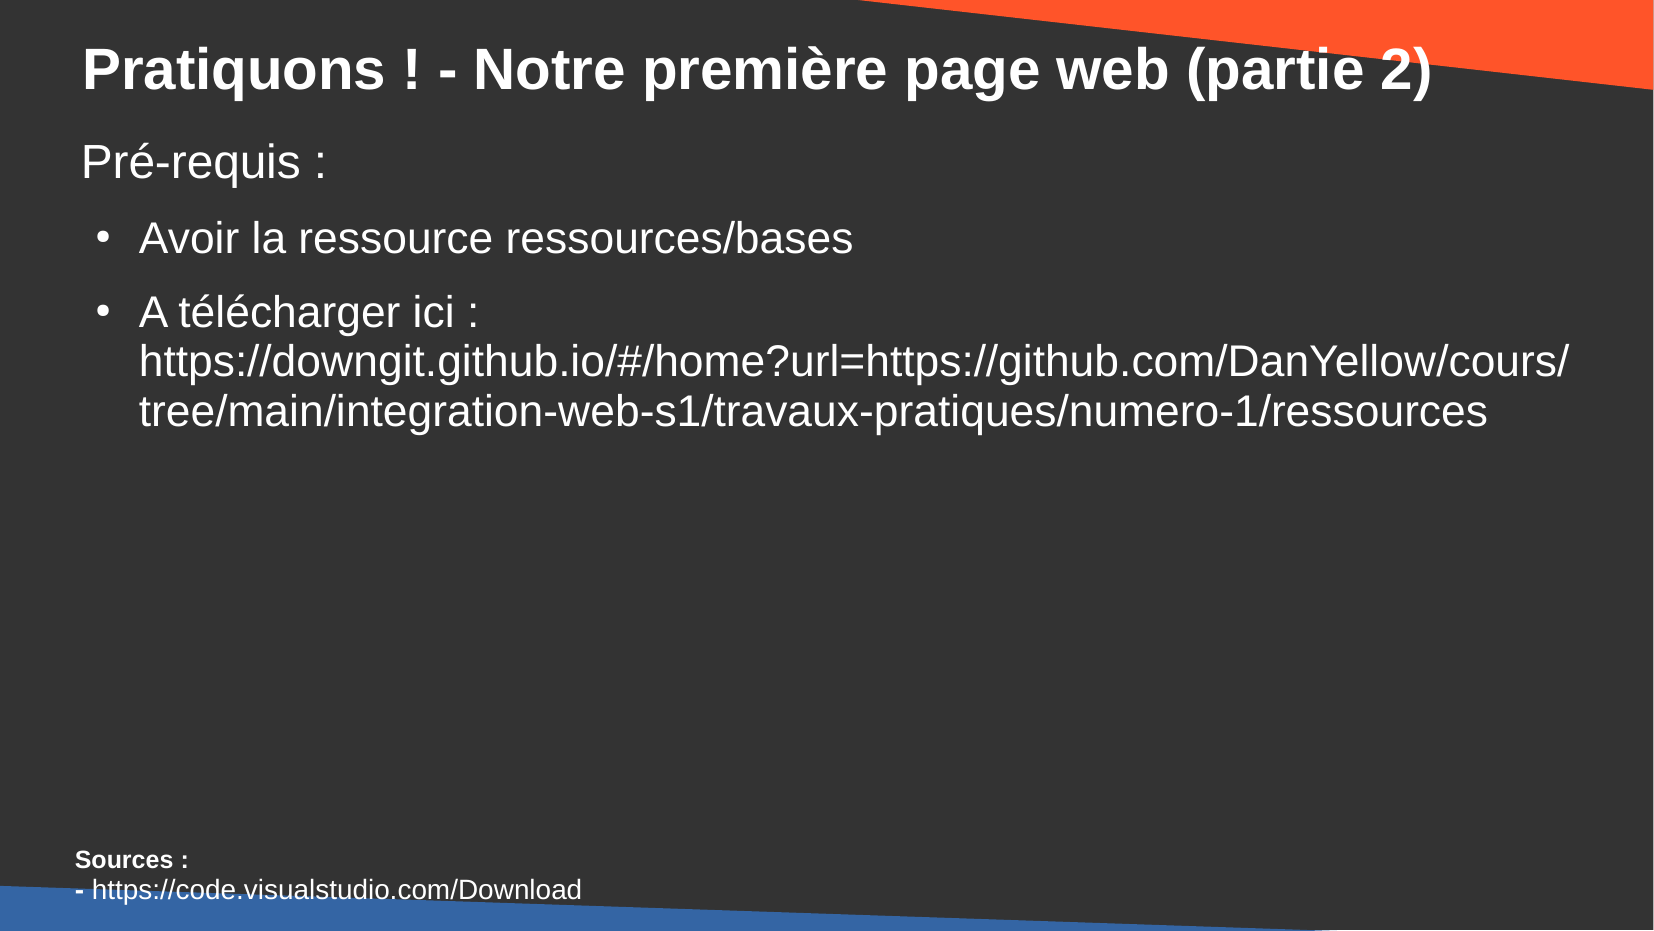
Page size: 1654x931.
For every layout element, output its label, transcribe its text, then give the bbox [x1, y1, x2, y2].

list Pré-requis : Avoir la ressource ressources/bases A télécharger ici : https://downgit.github.io/#/home?url=https://github.com/DanYellow/cours/tree/main/integration-web-s1/travaux-pratiques/numero-1/ressources [80, 135, 1620, 473]
text_box [0, 885, 1337, 931]
text_box Sources : - https://code.visualstudio.com/Download [60, 838, 1146, 928]
title Pratiquons ! - Notre première page web (partie 2) [82, 37, 1571, 114]
text_box [858, 0, 1654, 90]
